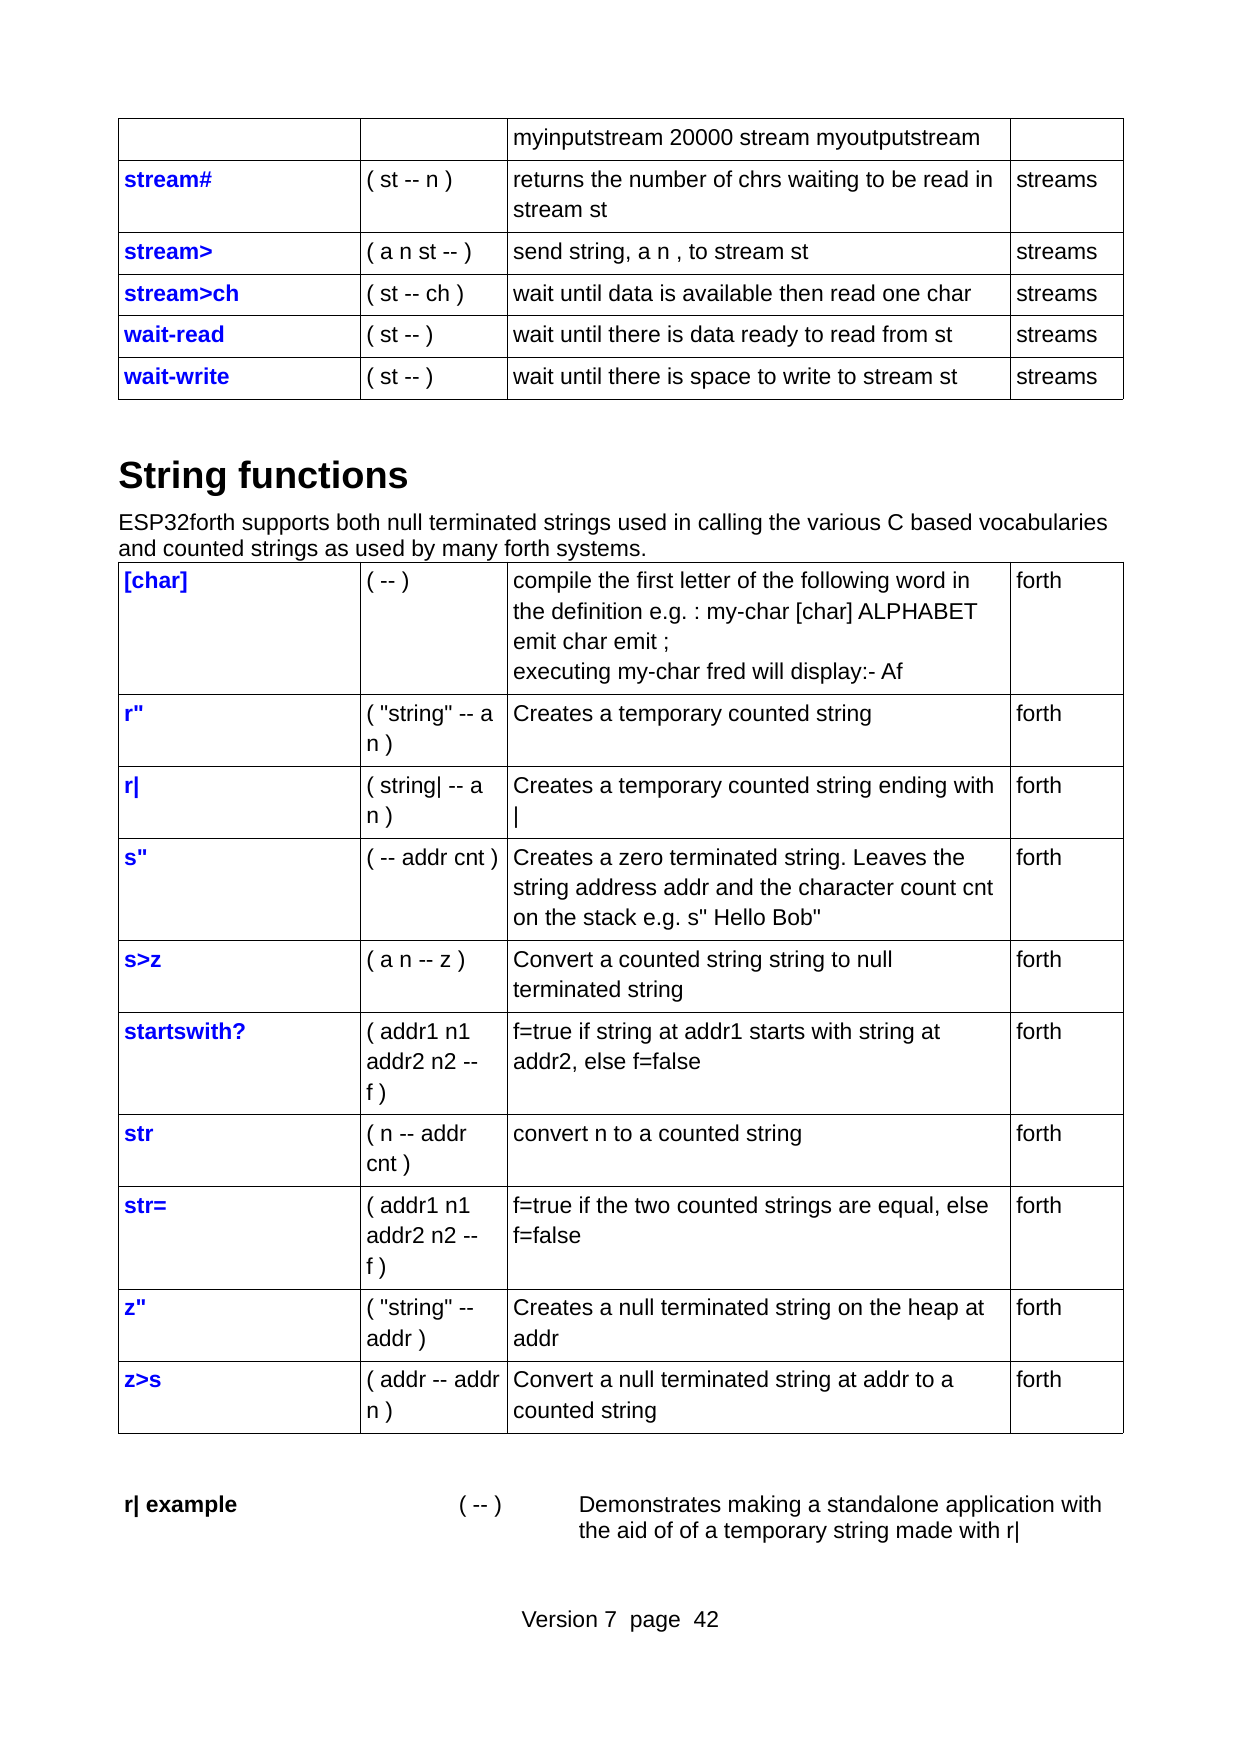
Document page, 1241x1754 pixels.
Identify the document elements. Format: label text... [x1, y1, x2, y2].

table_cell ( addr1 n1 addr2 n2 -- f ) [361, 1013, 507, 1114]
subtitle String functions [118, 453, 1122, 496]
table_cell ( st -- ) [361, 316, 507, 357]
table_cell forth [1011, 1013, 1123, 1114]
table_cell wait until there is space to write to stream st [508, 358, 1010, 399]
table_cell Creates a temporary counted string ending with | [508, 767, 1010, 838]
table_cell f=true if the two counted strings are equal, else f=false [508, 1187, 1010, 1288]
table_cell streams [1011, 358, 1123, 399]
table_cell [361, 119, 507, 160]
table_cell streams [1011, 161, 1123, 232]
table_cell streams [1011, 316, 1123, 357]
table_cell ( st -- ) [361, 358, 507, 399]
table_cell forth [1011, 1290, 1123, 1361]
table_cell ( a n -- z ) [361, 941, 507, 1012]
table_cell forth [1011, 1187, 1123, 1288]
table_cell ( addr1 n1 addr2 n2 -- f ) [361, 1187, 507, 1288]
table_cell forth [1011, 941, 1123, 1012]
table_header [char] [119, 563, 360, 694]
table_cell s" [119, 839, 360, 940]
table_cell str [119, 1115, 360, 1186]
table_header compile the first letter of the following word in the definition e.g. : my-char [char] ALPHABET emit char emit ; executing my-char fred will display:- Af [508, 563, 1010, 694]
table_cell z" [119, 1290, 360, 1361]
table_header ( -- ) [453, 1485, 573, 1549]
table_cell s>z [119, 941, 360, 1012]
table_cell myinputstream 20000 stream myoutputstream [508, 119, 1010, 160]
table_header ( -- ) [361, 563, 507, 694]
table_cell Creates a temporary counted string [508, 695, 1010, 766]
table_cell r" [119, 695, 360, 766]
text ESP32forth supports both null terminated strings used in calling the various C based vocabularies and counted strings as used by many forth systems. [118, 509, 1122, 562]
table_cell ( string| -- a n ) [361, 767, 507, 838]
table_cell convert n to a counted string [508, 1115, 1010, 1186]
table_cell ( n -- addr cnt ) [361, 1115, 507, 1186]
table_cell forth [1011, 767, 1123, 838]
table_cell wait until data is available then read one char [508, 275, 1010, 315]
table_cell stream>ch [119, 275, 360, 315]
table_cell ( addr -- addr n ) [361, 1362, 507, 1432]
table_header Demonstrates making a standalone application with the aid of of a temporary string made with r| [573, 1485, 1123, 1549]
table_cell ( a n st -- ) [361, 233, 507, 274]
table_cell [1011, 119, 1123, 160]
table_cell forth [1011, 1362, 1123, 1432]
table_cell startswith? [119, 1013, 360, 1114]
table_cell forth [1011, 839, 1123, 940]
table_cell ( st -- ch ) [361, 275, 507, 315]
table_cell [119, 119, 360, 160]
table_cell ( st -- n ) [361, 161, 507, 232]
table_cell Creates a zero terminated string. Leaves the string address addr and the character count cnt on the stack e.g. s" Hello Bob" [508, 839, 1010, 940]
table_cell f=true if string at addr1 starts with string at addr2, else f=false [508, 1013, 1010, 1114]
table_cell stream> [119, 233, 360, 274]
table_cell z>s [119, 1362, 360, 1432]
table_cell stream# [119, 161, 360, 232]
table_cell returns the number of chrs waiting to be read in stream st [508, 161, 1010, 232]
table_cell wait until there is data ready to read from st [508, 316, 1010, 357]
table_cell forth [1011, 1115, 1123, 1186]
table_cell ( "string" -- addr ) [361, 1290, 507, 1361]
table_cell streams [1011, 275, 1123, 315]
table_cell ( -- addr cnt ) [361, 839, 507, 940]
table_cell forth [1011, 695, 1123, 766]
table_cell wait-write [119, 358, 360, 399]
table_cell Creates a null terminated string on the heap at addr [508, 1290, 1010, 1361]
table_cell r| [119, 767, 360, 838]
table_cell send string, a n , to stream st [508, 233, 1010, 274]
table_cell ( "string" -- a n ) [361, 695, 507, 766]
table_header r| example [118, 1485, 453, 1549]
table_cell str= [119, 1187, 360, 1288]
table_header forth [1011, 563, 1123, 694]
table_cell Convert a counted string string to null terminated string [508, 941, 1010, 1012]
table_cell wait-read [119, 316, 360, 357]
table_cell streams [1011, 233, 1123, 274]
table_cell Convert a null terminated string at addr to a counted string [508, 1362, 1010, 1432]
